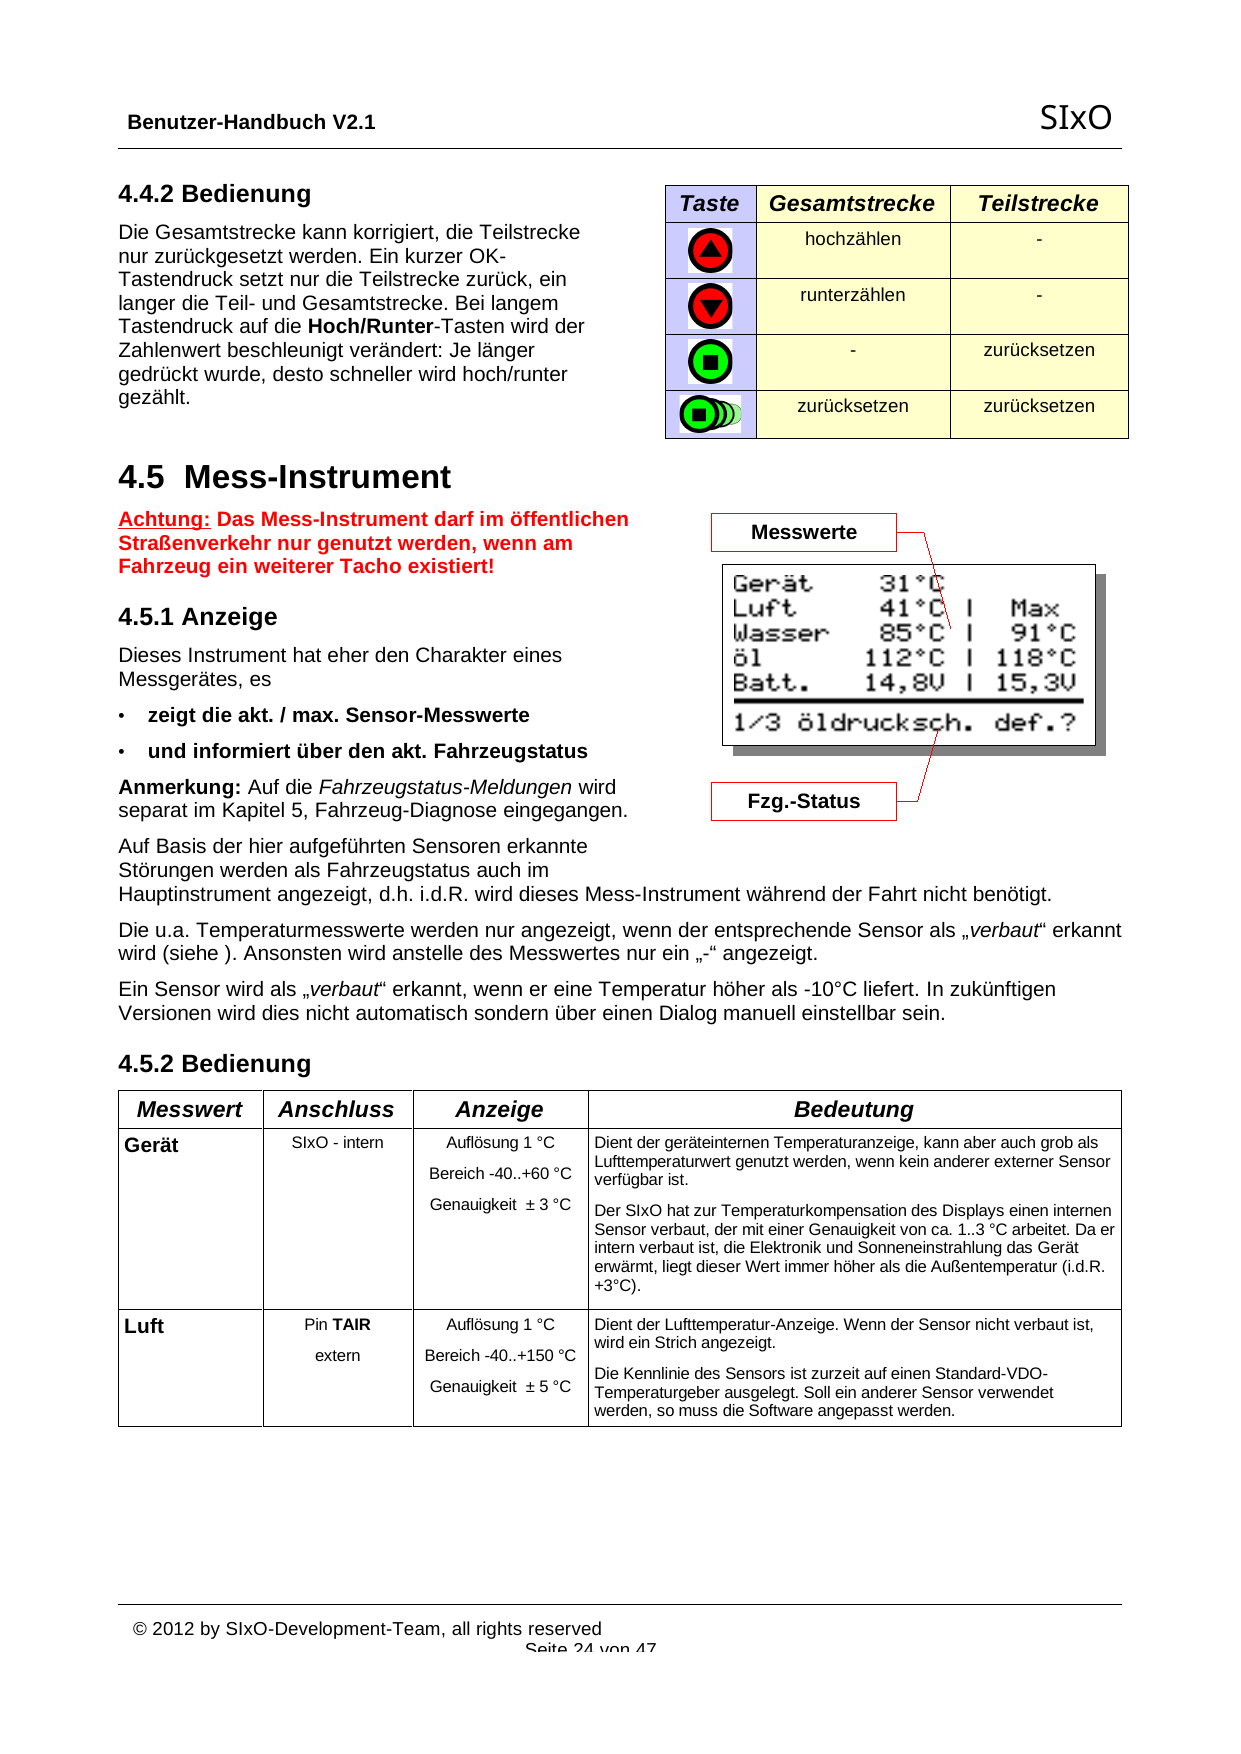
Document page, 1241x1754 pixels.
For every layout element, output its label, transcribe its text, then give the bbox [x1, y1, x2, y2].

text Auf Basis der hier aufgeführten Sensoren erkannte Störungen werden als Fahrzeugstatus auch im Hauptinstrument angezeigt, d.h. i.d.R. wird dieses Mess-Instrument während der Fahrt nicht benötigt. [118, 835, 1122, 906]
table_header Taste [666, 186, 756, 222]
text Achtung: Das Mess-Instrument darf im öffentlichen Straßenverkehr nur genutzt werden, wenn am Fahrzeug ein weiterer Tacho existiert! [118, 507, 1122, 833]
subtitle [1116, 603, 1122, 631]
table_cell - [757, 335, 950, 390]
table_cell [666, 335, 756, 390]
subtitle Bedienung [118, 1050, 1122, 1078]
table_cell [666, 279, 756, 334]
table_cell Auflösung 1 °C Bereich -40..+150 °C Genauigkeit ± 5 °C [414, 1310, 588, 1426]
picture [688, 228, 733, 273]
subtitle Mess-Instrument [118, 458, 1122, 495]
picture [734, 575, 1084, 734]
table_cell Pin TAIR extern [264, 1310, 412, 1426]
table_cell Luft [119, 1310, 262, 1426]
list zeigt die akt. / max. Sensor-Messwerte [118, 703, 712, 727]
table_cell Gerät [119, 1129, 262, 1309]
subtitle Bedienung [118, 180, 1128, 461]
text Die Gesamtstrecke kann korrigiert, die Teilstrecke nur zurückgesetzt werden. Ein kurzer OK-Tastendruck setzt nur die Teilstrecke zurück, ein langer die Teil- und Gesamtstrecke. Bei langem Tastendruck auf die Hoch/Runter-Tasten wird der Zahlenwert beschleunigt verändert: Je länger gedrückt wurde, desto schneller wird hoch/runter gezählt. [118, 221, 658, 409]
table_cell zurücksetzen [951, 391, 1128, 438]
picture [679, 395, 742, 433]
table_header Gesamtstrecke [757, 186, 950, 222]
table_cell [666, 223, 756, 278]
table_cell - [951, 279, 1128, 334]
picture [688, 283, 733, 329]
table_cell hochzählen [757, 223, 950, 278]
table_header Anschluss [264, 1091, 412, 1128]
table_cell runterzählen [757, 279, 950, 334]
table_header Bedeutung [589, 1091, 1121, 1128]
table_cell Dient der geräteinternen Temperaturanzeige, kann aber auch grob als Lufttemperaturwert genutzt werden, wenn kein anderer externer Sensor verfügbar ist. Der SIxO hat zur Temperaturkompensation des Displays einen internen Sensor verbaut, der mit einer Genauigkeit von ca. 1..3 °C arbeitet. Da er intern verbaut ist, die Elektronik und Sonneneinstrahlung das Gerät erwärmt, liegt dieser Wert immer höher als die Außentemperatur (i.d.R. +3°C). [589, 1129, 1121, 1309]
text Ein Sensor wird als „verbaut“ erkannt, wenn er eine Temperatur höher als -10°C liefert. In zukünftigen Versionen wird dies nicht automatisch sondern über einen Dialog manuell einstellbar sein. [118, 978, 1122, 1025]
table_cell [666, 391, 756, 438]
text Anmerkung: Auf die Fahrzeugstatus-Meldungen wird separat im Kapitel 5, Fahrzeug-Diagnose eingegangen. [118, 775, 712, 822]
table_header Teilstrecke [951, 186, 1128, 222]
table_header Anzeige [414, 1091, 588, 1128]
text Die u.a. Temperaturmesswerte werden nur angezeigt, wenn der entsprechende Sensor als „verbaut“ erkannt wird (siehe ). Ansonsten wird anstelle des Messwertes nur ein „-“ angezeigt. [118, 918, 1122, 965]
table_cell SIxO - intern [264, 1129, 412, 1309]
text Dieses Instrument hat eher den Charakter eines Messgerätes, es [118, 644, 712, 691]
table_cell Dient der Lufttemperatur-Anzeige. Wenn der Sensor nicht verbaut ist, wird ein Strich angezeigt. Die Kennlinie des Sensors ist zurzeit auf einen Standard-VDO-Temperaturgeber ausgelegt. Soll ein anderer Sensor verwendet werden, so muss die Software angepasst werden. [589, 1310, 1121, 1426]
table_cell zurücksetzen [757, 391, 950, 438]
table_header Messwert [119, 1091, 262, 1128]
picture [688, 339, 733, 384]
subtitle Anzeige [118, 603, 712, 631]
list und informiert über den akt. Fahrzeugstatus [118, 739, 712, 763]
table_cell Auflösung 1 °C Bereich -40..+60 °C Genauigkeit ± 3 °C [414, 1129, 588, 1309]
table_cell zurücksetzen [951, 335, 1128, 390]
table_cell - [951, 223, 1128, 278]
